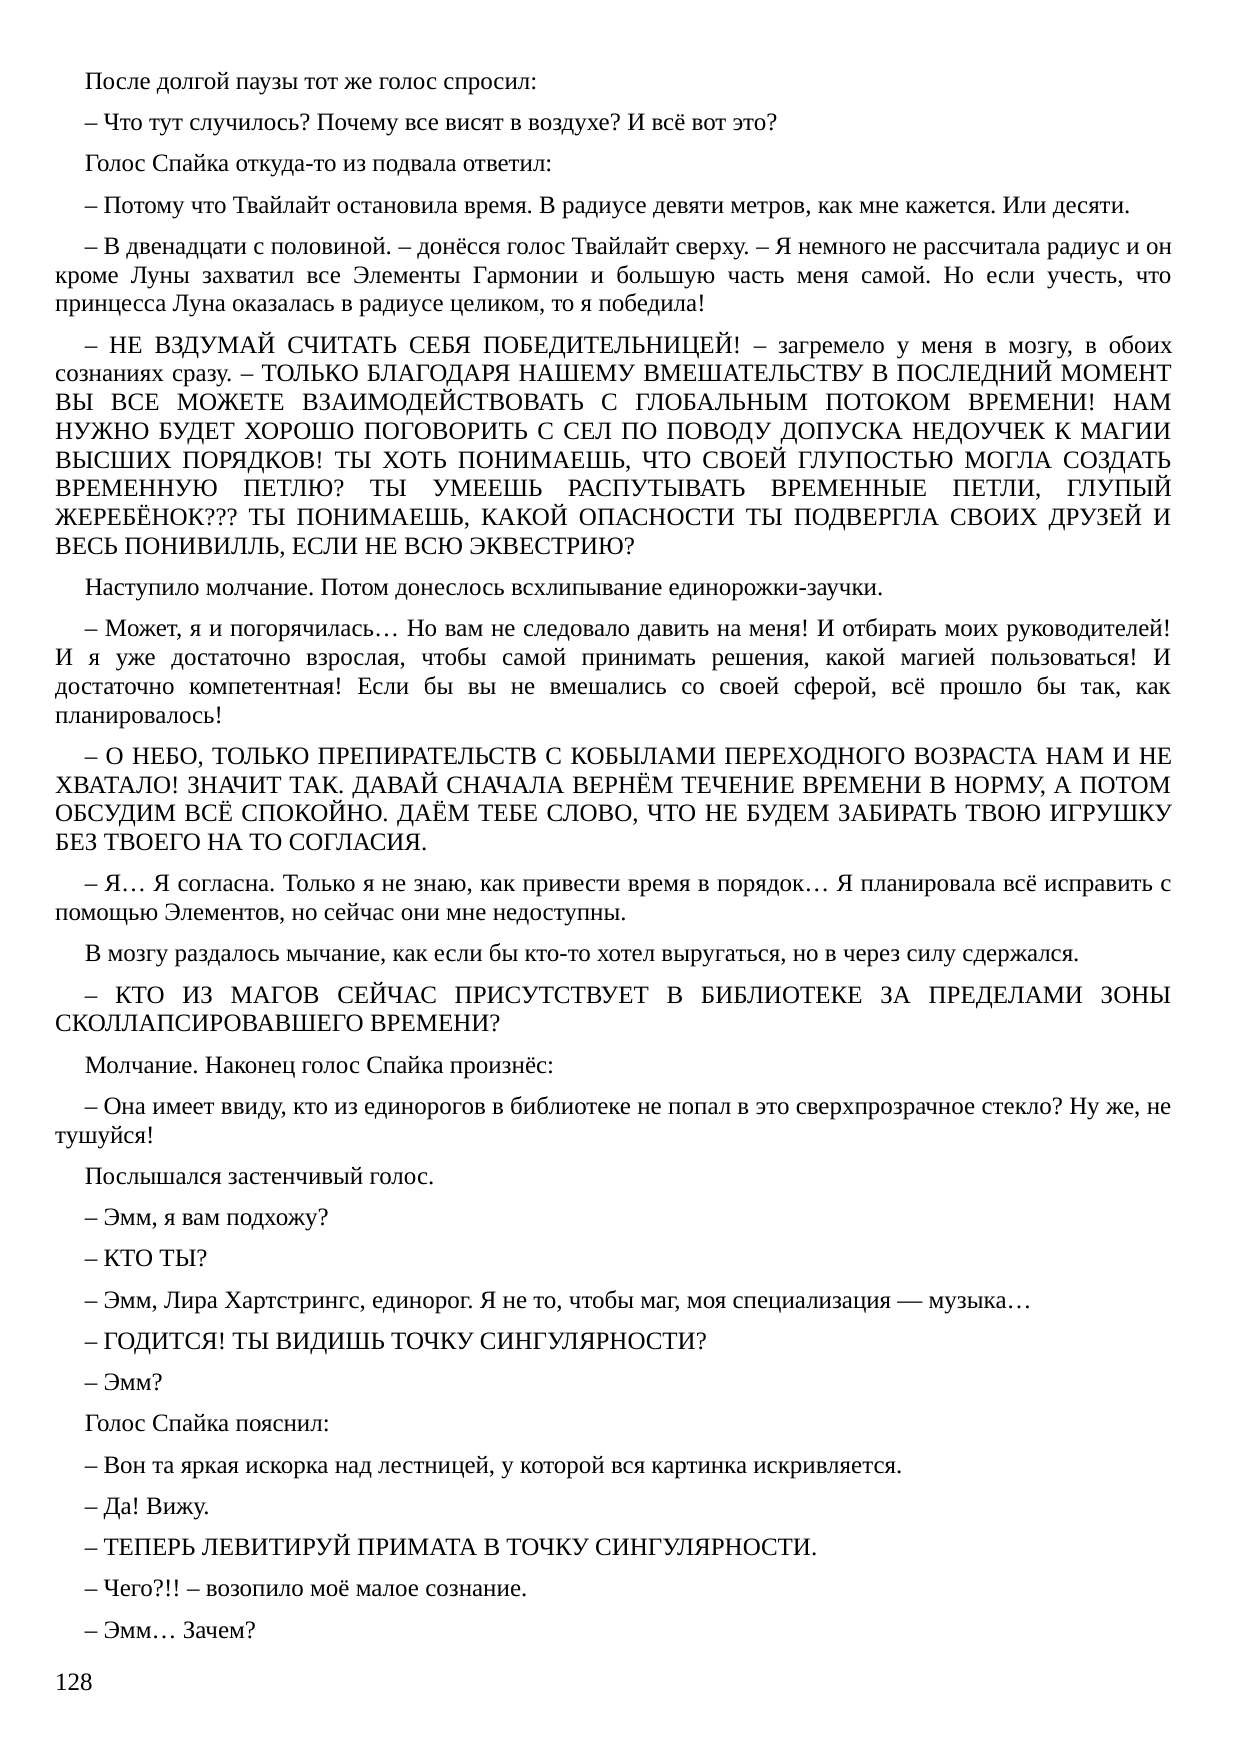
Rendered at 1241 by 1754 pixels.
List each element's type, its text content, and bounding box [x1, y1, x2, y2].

text – Может, я и погорячилась… Но вам не следовало давить на меня! И отбирать моих руководителей! И я уже достаточно взрослая, чтобы самой принимать решения, какой магией пользоваться! И достаточно компетентная! Если бы вы не вмешались со своей сферой, всё прошло бы так, как планировалось! [55, 613, 1173, 728]
text – ГОДИТСЯ! ТЫ ВИДИШЬ ТОЧКУ СИНГУЛЯРНОСТИ? [55, 1326, 1173, 1355]
text – Потому что Твайлайт остановила время. В радиусе девяти метров, как мне кажется. Или десяти. [55, 190, 1173, 218]
text – ТЕПЕРЬ ЛЕВИТИРУЙ ПРИМАТА В ТОЧКУ СИНГУЛЯРНОСТИ. [55, 1532, 1173, 1561]
text Послышался застенчивый голос. [55, 1161, 1173, 1190]
text – НЕ ВЗДУМАЙ СЧИТАТЬ СЕБЯ ПОБЕДИТЕЛЬНИЦЕЙ! – загремело у меня в мозгу, в обоих сознаниях сразу. – ТОЛЬКО БЛАГОДАРЯ НАШЕМУ ВМЕШАТЕЛЬСТВУ В ПОСЛЕДНИЙ МОМЕНТ ВЫ ВСЕ МОЖЕТЕ ВЗАИМОДЕЙСТВОВАТЬ С ГЛОБАЛЬНЫМ ПОТОКОМ ВРЕМЕНИ! НАМ НУЖНО БУДЕТ ХОРОШО ПОГОВОРИТЬ С СЕЛ ПО ПОВОДУ ДОПУСКА НЕДОУЧЕК К МАГИИ ВЫСШИХ ПОРЯДКОВ! ТЫ ХОТЬ ПОНИМАЕШЬ, ЧТО СВОЕЙ ГЛУПОСТЬЮ МОГЛА СОЗДАТЬ ВРЕМЕННУЮ ПЕТЛЮ? ТЫ УМЕЕШЬ РАСПУТЫВАТЬ ВРЕМЕННЫЕ ПЕТЛИ, ГЛУПЫЙ ЖЕРЕБЁНОК??? ТЫ ПОНИМАЕШЬ, КАКОЙ ОПАСНОСТИ ТЫ ПОДВЕРГЛА СВОИХ ДРУЗЕЙ И ВЕСЬ ПОНИВИЛЛЬ, ЕСЛИ НЕ ВСЮ ЭКВЕСТРИЮ? [55, 330, 1173, 560]
text – Эмм, я вам подхожу? [55, 1202, 1173, 1231]
text – Она имеет ввиду, кто из единорогов в библиотеке не попал в это сверхпрозрачное стекло? Ну же, не тушуйся! [55, 1091, 1173, 1148]
text Голос Спайка откуда-то из подвала ответил: [55, 148, 1173, 177]
text – КТО ТЫ? [55, 1243, 1173, 1272]
text – Эмм, Лира Хартстрингс, единорог. Я не то, чтобы маг, моя специализация — музыка… [55, 1285, 1173, 1313]
text – О НЕБО, ТОЛЬКО ПРЕПИРАТЕЛЬСТВ С КОБЫЛАМИ ПЕРЕХОДНОГО ВОЗРАСТА НАМ И НЕ ХВАТАЛО! ЗНАЧИТ ТАК. ДАВАЙ СНАЧАЛА ВЕРНЁМ ТЕЧЕНИЕ ВРЕМЕНИ В НОРМУ, А ПОТОМ ОБСУДИМ ВСЁ СПОКОЙНО. ДАЁМ ТЕБЕ СЛОВО, ЧТО НЕ БУДЕМ ЗАБИРАТЬ ТВОЮ ИГРУШКУ БЕЗ ТВОЕГО НА ТО СОГЛАСИЯ. [55, 741, 1173, 856]
text – Вон та яркая искорка над лестницей, у которой вся картинка искривляется. [55, 1450, 1173, 1478]
text Наступило молчание. Потом донеслось всхлипывание единорожки-заучки. [55, 572, 1173, 601]
text – Эмм? [55, 1367, 1173, 1396]
text – КТО ИЗ МАГОВ СЕЙЧАС ПРИСУТСТВУЕТ В БИБЛИОТЕКЕ ЗА ПРЕДЕЛАМИ ЗОНЫ СКОЛЛАПСИРОВАВШЕГО ВРЕМЕНИ? [55, 980, 1173, 1037]
text В мозгу раздалось мычание, как если бы кто-то хотел выругаться, но в через силу сдержался. [55, 938, 1173, 967]
text Голос Спайка пояснил: [55, 1408, 1173, 1437]
text – Эмм… Зачем? [55, 1615, 1173, 1643]
text – Чего?!! – возопило моё малое сознание. [55, 1573, 1173, 1602]
text – Я… Я согласна. Только я не знаю, как привести время в порядок… Я планировала всё исправить с помощью Элементов, но сейчас они мне недоступны. [55, 868, 1173, 926]
text – Что тут случилось? Почему все висят в воздухе? И всё вот это? [55, 107, 1173, 136]
text – Да! Вижу. [55, 1491, 1173, 1520]
text Молчание. Наконец голос Спайка произнёс: [55, 1050, 1173, 1078]
text После долгой паузы тот же голос спросил: [55, 66, 1173, 95]
text – В двенадцати с половиной. – донёсся голос Твайлайт сверху. – Я немного не рассчитала радиус и он кроме Луны захватил все Элементы Гармонии и большую часть меня самой. Но если учесть, что принцесса Луна оказалась в радиусе целиком, то я победила! [55, 231, 1173, 317]
